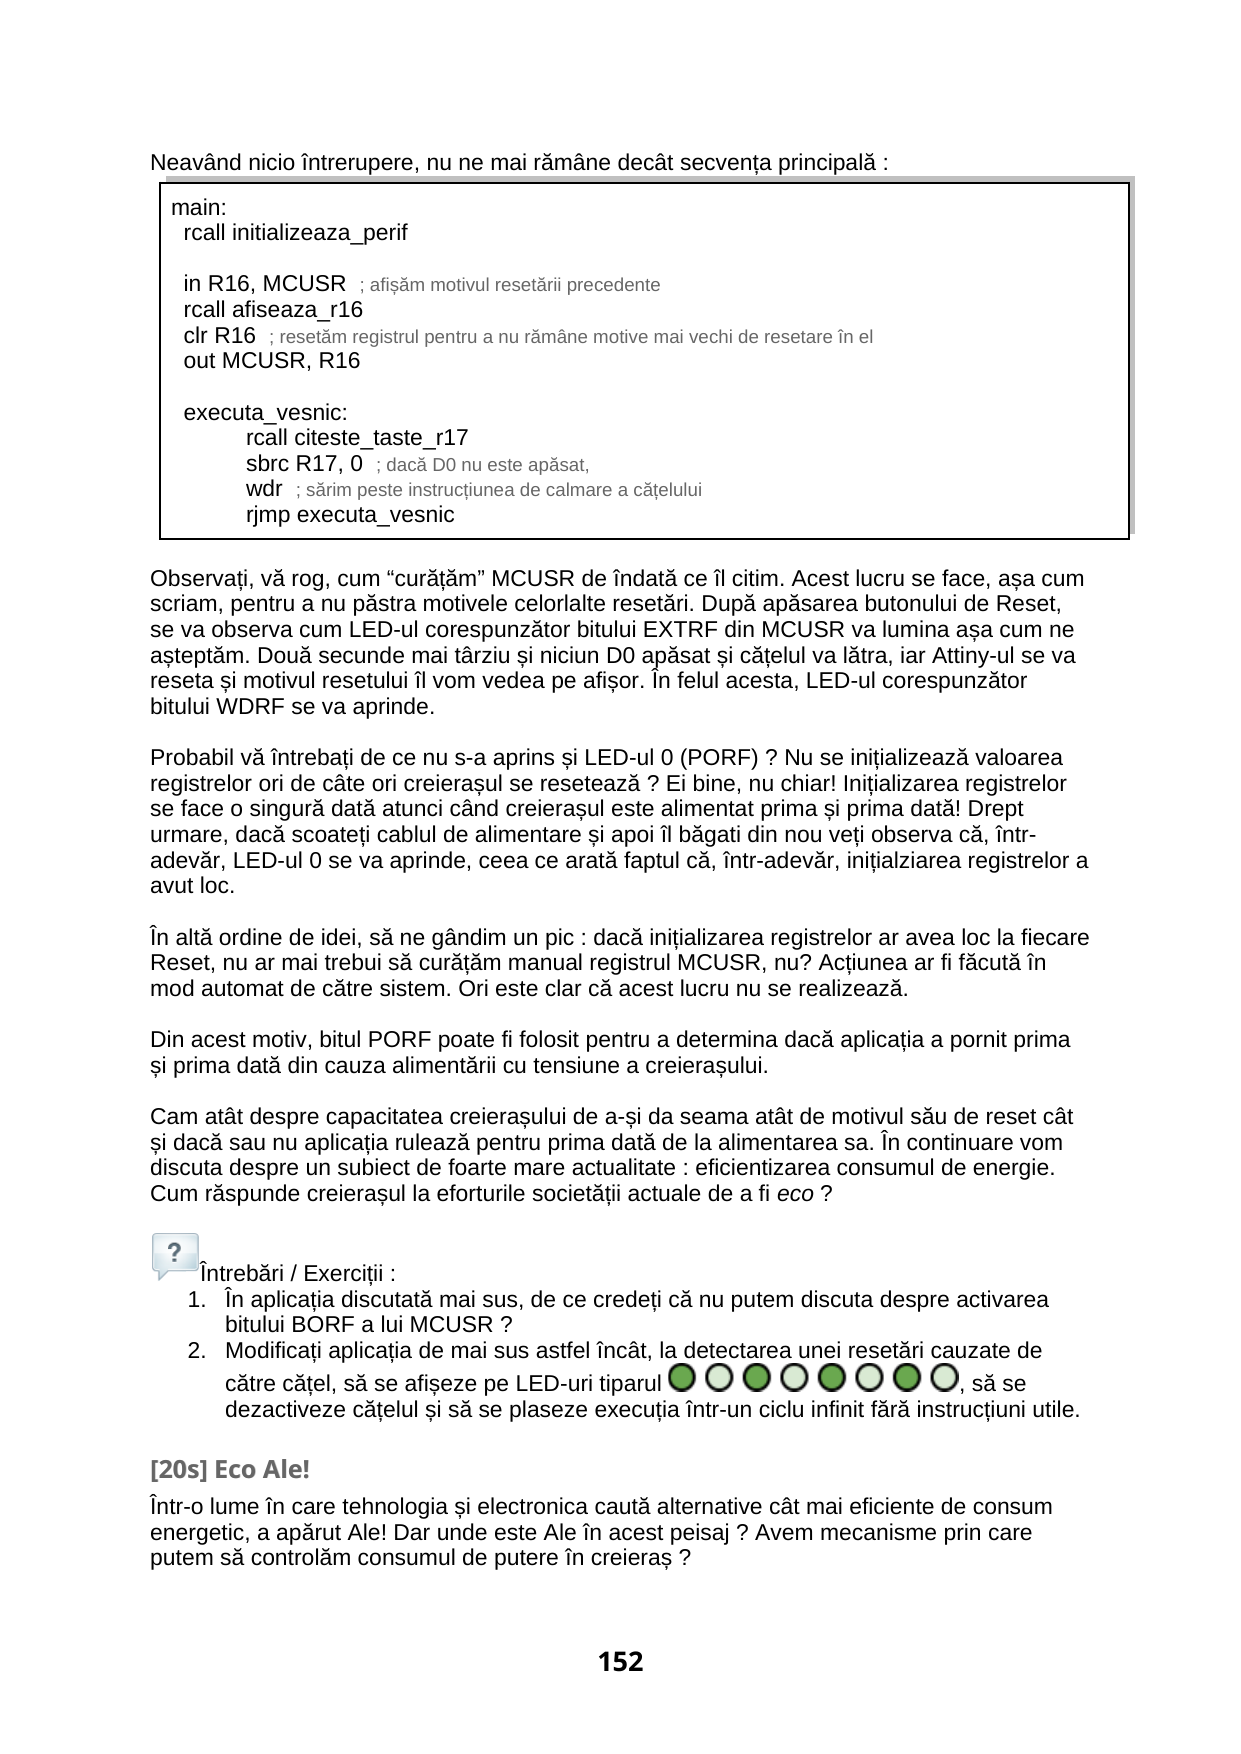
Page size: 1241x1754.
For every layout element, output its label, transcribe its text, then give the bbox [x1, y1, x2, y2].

subtitle [20s] Eco Ale! [150, 1451, 1091, 1485]
picture [668, 1363, 959, 1392]
list În aplicația discutată mai sus, de ce credeți că nu putem discuta despre activarea bitului BORF a lui MCUSR ? [187, 1287, 1091, 1338]
text Probabil vă întrebați de ce nu s-a aprins și LED-ul 0 (PORF) ? Nu se inițializează valoarea registrelor ori de câte ori creierașul se resetează ? Ei bine, nu chiar! Inițializarea registrelor se face o singură dată atunci când creierașul este alimentat prima și prima dată! Drept urmare, dacă scoateți cablul de alimentare și apoi îl băgati din nou veți observa că, într-adevăr, LED-ul 0 se va aprinde, ceea ce arată faptul că, într-adevăr, inițialziarea registrelor a avut loc. [150, 745, 1091, 898]
text Neavând nicio întrerupere, nu ne mai rămâne decât secvența principală : [150, 150, 1091, 176]
text Întrebări / Exerciții : [150, 1257, 1091, 1287]
text Observați, vă rog, cum “curățăm” MCUSR de îndată ce îl citim. Acest lucru se face, așa cum scriam, pentru a nu păstra motivele celorlalte resetări. După apăsarea butonului de Reset, se va observa cum LED-ul corespunzător bitului EXTRF din MCUSR va lumina așa cum ne așteptăm. Două secunde mai târziu și niciun D0 apăsat și cățelul va lătra, iar Attiny-ul se va reseta și motivul resetului îl vom vedea pe afișor. În felul acesta, LED-ul corespunzător bitului WDRF se va aprinde. [150, 565, 1091, 719]
text Cam atât despre capacitatea creierașului de a-și da seama atât de motivul său de reset cât și dacă sau nu aplicația rulează pentru prima dată de la alimentarea sa. În continuare vom discuta despre un subiect de foarte mare actualitate : eficientizarea consumul de energie. Cum răspunde creierașul la eforturile societății actuale de a fi eco ? [150, 1103, 1091, 1206]
text În altă ordine de idei, să ne gândim un pic : dacă inițializarea registrelor ar avea loc la fiecare Reset, nu ar mai trebui să curățăm manual registrul MCUSR, nu? Acțiunea ar fi făcută în mod automat de către sistem. Ori este clar că acest lucru nu se realizează. [150, 924, 1091, 1001]
table_header main: rcall initializeaza_perif in R16, MCUSR ; afișăm motivul resetării precedente rcall afiseaza_r16 clr R16 ; resetăm registrul pentru a nu rămâne motive mai vechi de resetare în el out MCUSR, R16 executa_vesnic: rcall citeste_taste_r17 sbrc R17, 0 ; dacă D0 nu este apăsat, wdr ; sărim peste instrucțiunea de calmare a cățelului rjmp executa_vesnic [161, 184, 1128, 538]
text Într-o lume în care tehnologia și electronica caută alternative cât mai eficiente de consum energetic, a apărut Ale! Dar unde este Ale în acest peisaj ? Avem mecanisme prin care putem să controlăm consumul de putere în creieraș ? [150, 1494, 1091, 1571]
list Modificați aplicația de mai sus astfel încât, la detectarea unei resetări cauzate de către cățel, să se afișeze pe LED-uri tiparul , să se dezactiveze cățelul și să se plaseze execuția într-un ciclu infinit fără instrucțiuni utile. [187, 1338, 1091, 1422]
picture [150, 1231, 200, 1282]
text Din acest motiv, bitul PORF poate fi folosit pentru a determina dacă aplicația a pornit prima și prima dată din cauza alimentării cu tensiune a creierașului. [150, 1027, 1091, 1078]
